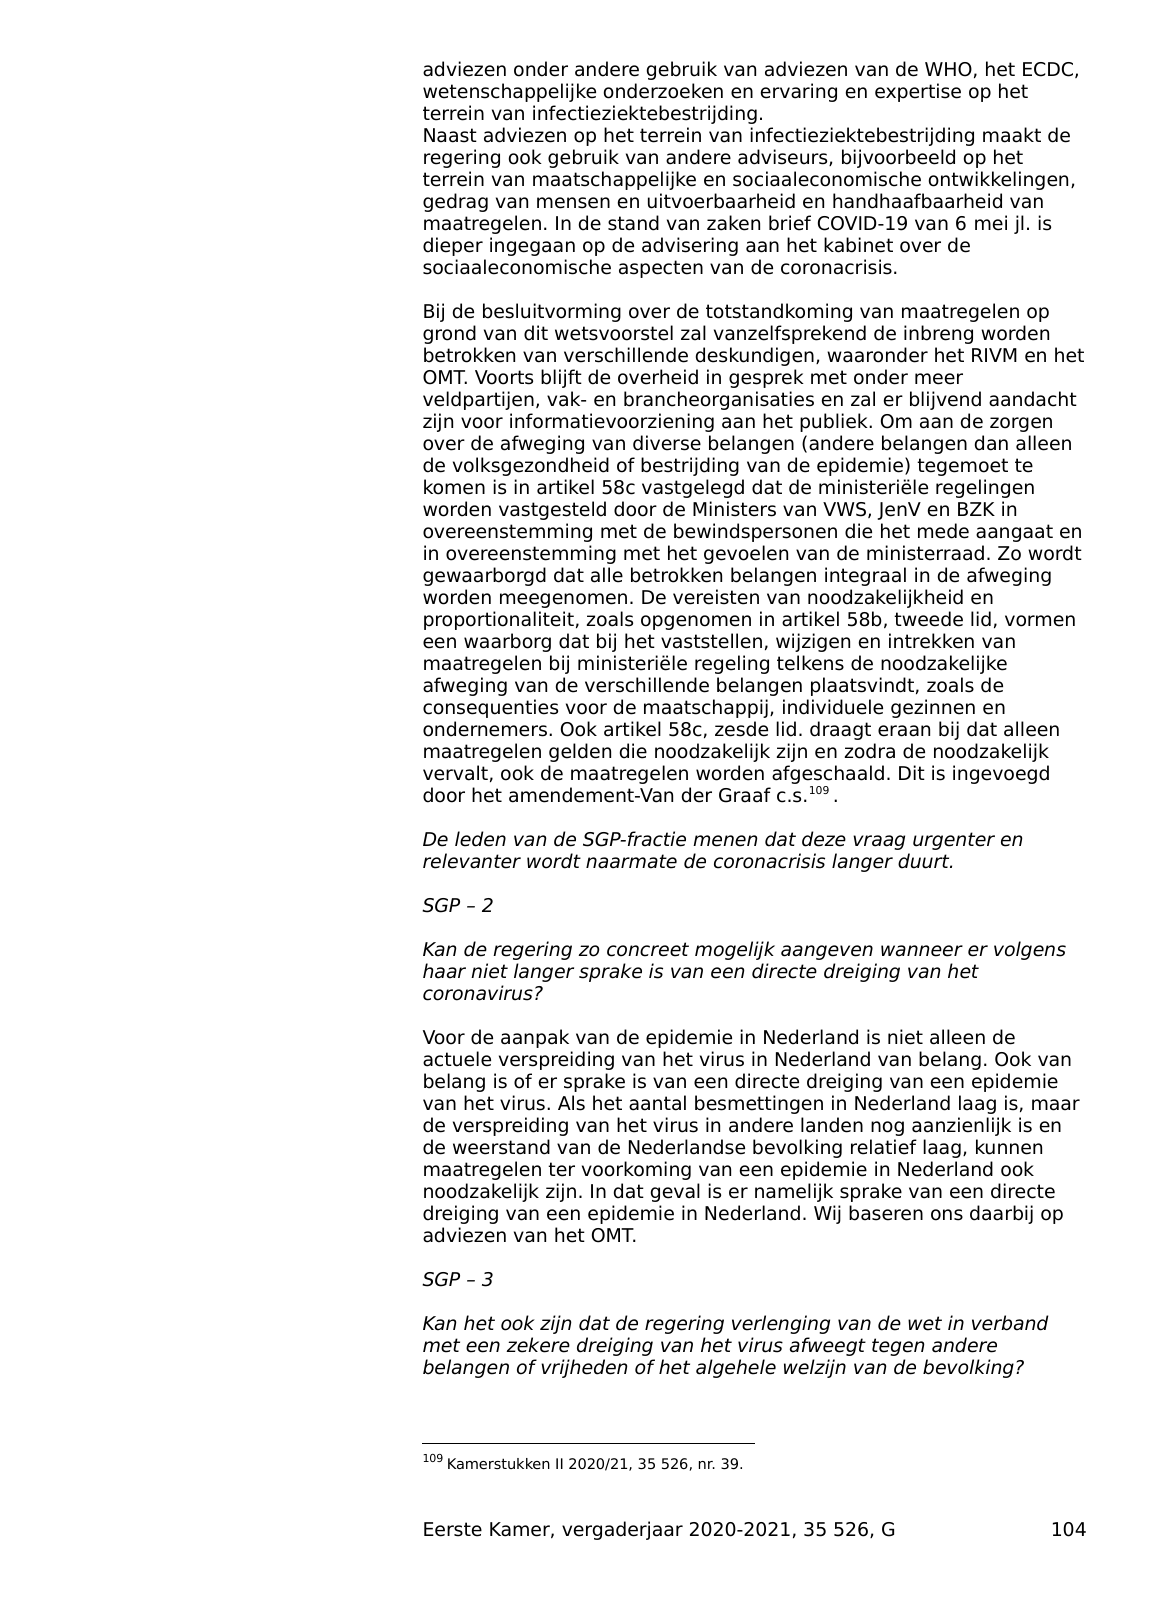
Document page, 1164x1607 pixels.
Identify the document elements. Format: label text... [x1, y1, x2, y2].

subtitle SGP – 2 [422, 895, 1087, 917]
text Voor de aanpak van de epidemie in Nederland is niet alleen de actuele verspreiding van het virus in Nederland van belang. Ook van belang is of er sprake is van een directe dreiging van een epidemie van het virus. Als het aantal besmettingen in Nederland laag is, maar de verspreiding van het virus in andere landen nog aanzienlijk is en de weerstand van de Nederlandse bevolking relatief laag, kunnen maatregelen ter voorkoming van een epidemie in Nederland ook noodzakelijk zijn. In dat geval is er namelijk sprake van een directe dreiging van een epidemie in Nederland. Wij baseren ons daarbij op adviezen van het OMT. [422, 1027, 1087, 1247]
text Kamerstukken II 2020/21, 35 526, nr. 39. [422, 1452, 1087, 1474]
text Bij de besluitvorming over de totstandkoming van maatregelen op grond van dit wetsvoorstel zal vanzelfsprekend de inbreng worden betrokken van verschillende deskundigen, waaronder het RIVM en het OMT. Voorts blijft de overheid in gesprek met onder meer veldpartijen, vak- en brancheorganisaties en zal er blijvend aandacht zijn voor informatievoorziening aan het publiek. Om aan de zorgen over de afweging van diverse belangen (andere belangen dan alleen de volksgezondheid of bestrijding van de epidemie) tegemoet te komen is in artikel 58c vastgelegd dat de ministeriële regelingen worden vastgesteld door de Ministers van VWS, JenV en BZK in overeenstemming met de bewindspersonen die het mede aangaat en in overeenstemming met het gevoelen van de ministerraad. Zo wordt gewaarborgd dat alle betrokken belangen integraal in de afweging worden meegenomen. De vereisten van noodzakelijkheid en proportionaliteit, zoals opgenomen in artikel 58b, tweede lid, vormen een waarborg dat bij het vaststellen, wijzigen en intrekken van maatregelen bij ministeriële regeling telkens de noodzakelijke afweging van de verschillende belangen plaatsvindt, zoals de consequenties voor de maatschappij, individuele gezinnen en ondernemers. Ook artikel 58c, zesde lid. draagt eraan bij dat alleen maatregelen gelden die noodzakelijk zijn en zodra de noodzakelijk vervalt, ook de maatregelen worden afgeschaald. Dit is ingevoegd door het amendement-Van der Graaf c.s.. [422, 301, 1087, 807]
text Naast adviezen op het terrein van infectieziektebestrijding maakt de regering ook gebruik van andere adviseurs, bijvoorbeeld op het terrein van maatschappelijke en sociaaleconomische ontwikkelingen, gedrag van mensen en uitvoerbaarheid en handhaafbaarheid van maatregelen. In de stand van zaken brief COVID-19 van 6 mei jl. is dieper ingegaan op de advisering aan het kabinet over de sociaaleconomische aspecten van de coronacrisis. [422, 125, 1087, 279]
text Kan de regering zo concreet mogelijk aangeven wanneer er volgens haar niet langer sprake is van een directe dreiging van het coronavirus? [422, 939, 1087, 1005]
text adviezen onder andere gebruik van adviezen van de WHO, het ECDC, wetenschappelijke onderzoeken en ervaring en expertise op het terrein van infectieziektebestrijding. [422, 59, 1087, 125]
text De leden van de SGP-fractie menen dat deze vraag urgenter en relevanter wordt naarmate de coronacrisis langer duurt. [422, 829, 1087, 873]
subtitle SGP – 3 [422, 1269, 1087, 1291]
text Kan het ook zijn dat de regering verlenging van de wet in verband met een zekere dreiging van het virus afweegt tegen andere belangen of vrijheden of het algehele welzijn van de bevolking? [422, 1313, 1087, 1379]
